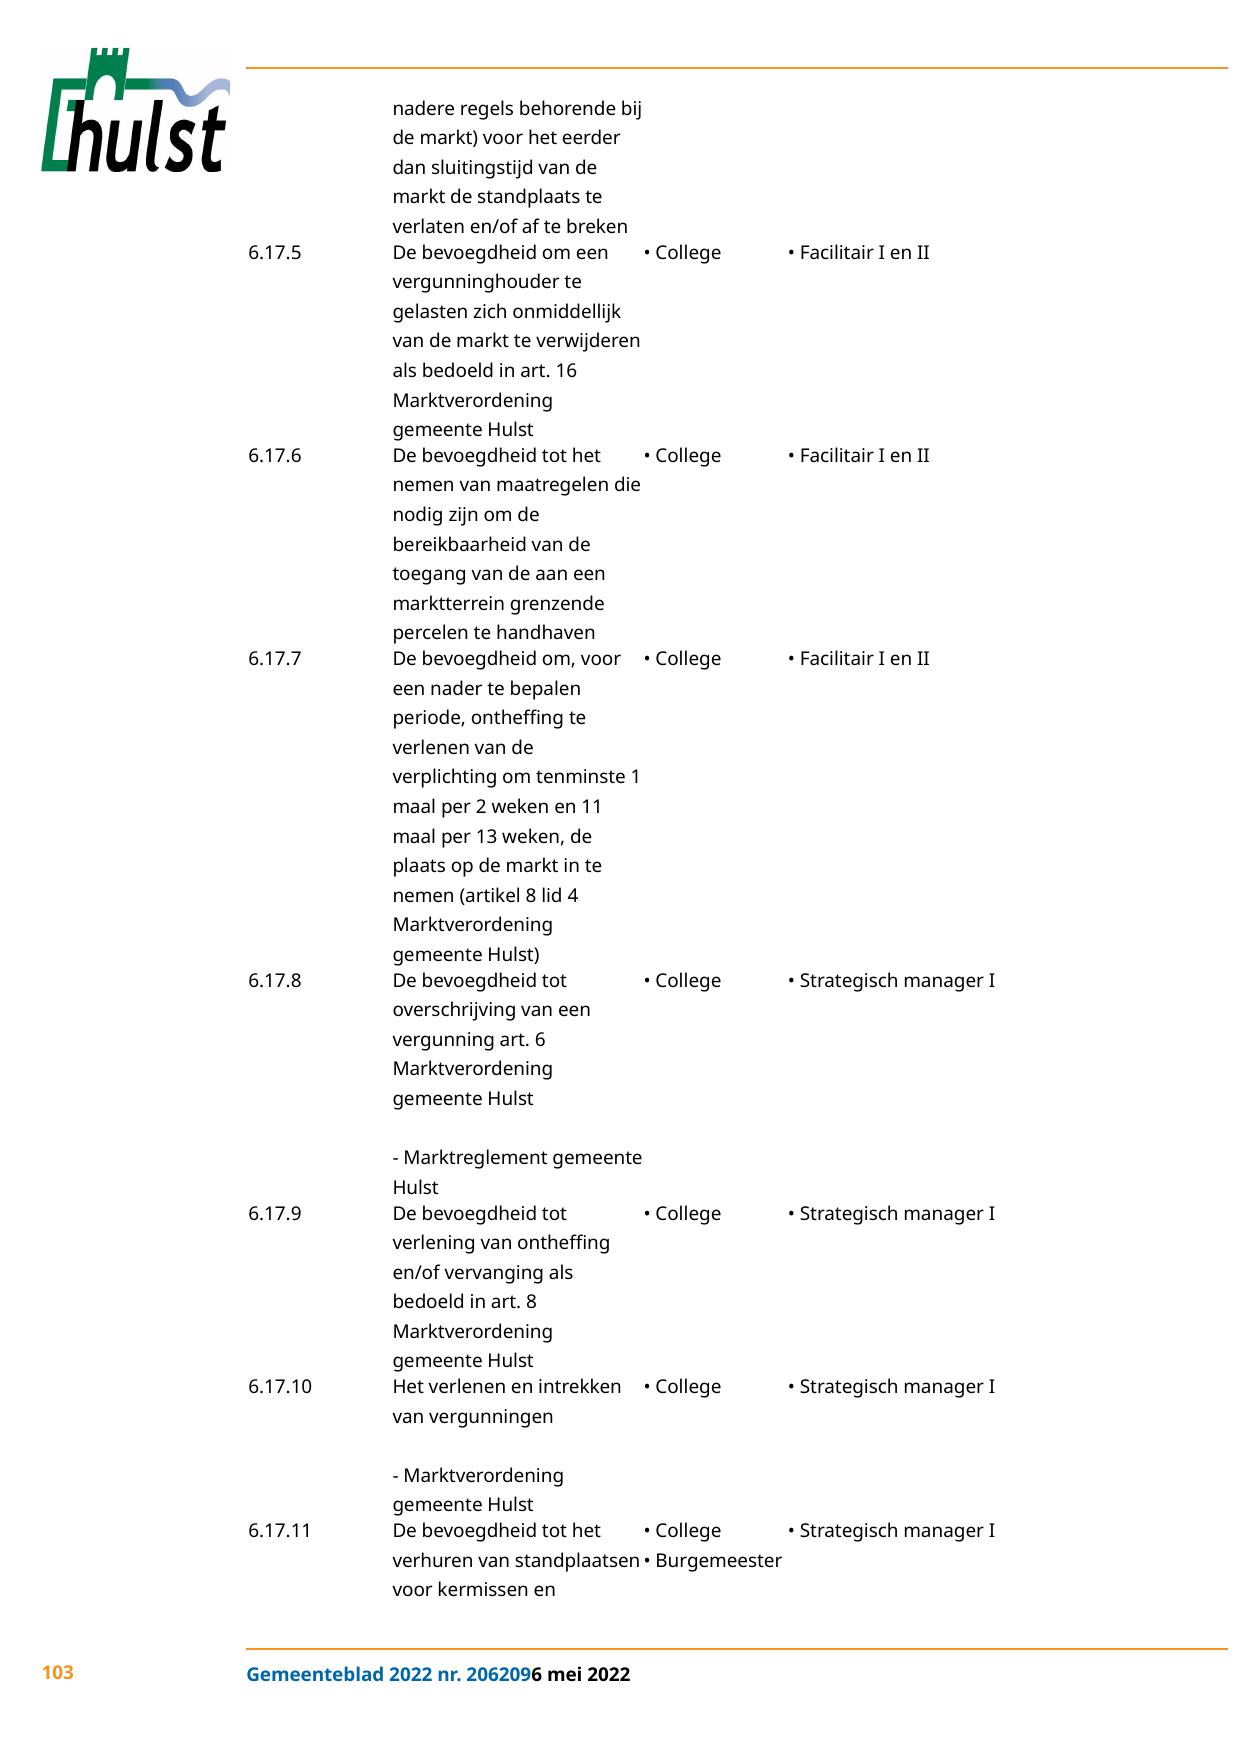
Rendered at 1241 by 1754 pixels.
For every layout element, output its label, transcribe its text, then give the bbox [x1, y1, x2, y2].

table_cell 6.17.6 [248, 442, 392, 645]
table_cell [643, 95, 788, 239]
table_cell Het verlenen en intrekken van vergunningen - Marktverordening gemeente Hulst [392, 1373, 643, 1517]
table_cell • Strategisch manager I [788, 967, 1152, 1200]
table_cell De bevoegdheid om een vergunninghouder te gelasten zich onmiddellijk van de markt te verwijderen als bedoeld in art. 16 Marktverordening gemeente Hulst [392, 239, 643, 442]
table_cell 6.17.9 [248, 1200, 392, 1373]
table_cell • College [643, 645, 788, 967]
table_cell • Strategisch manager I [788, 1518, 1152, 1602]
table_cell [248, 95, 392, 239]
table_cell nadere regels behorende bij de markt) voor het eerder dan sluitingstijd van de markt de standplaats te verlaten en/of af te breken [392, 95, 643, 239]
table_cell De bevoegdheid om, voor een nader te bepalen periode, ontheffing te verlenen van de verplichting om tenminste 1 maal per 2 weken en 11 maal per 13 weken, de plaats op de markt in te nemen (artikel 8 lid 4 Marktverordening gemeente Hulst) [392, 645, 643, 967]
table_cell • Strategisch manager I [788, 1373, 1152, 1517]
table_cell 6.17.10 [248, 1373, 392, 1517]
table_cell 6.17.11 [248, 1518, 392, 1602]
table_cell • Facilitair I en II [788, 442, 1152, 645]
table_cell • College [643, 1200, 788, 1373]
table_cell • College [643, 967, 788, 1200]
table_cell 6.17.5 [248, 239, 392, 442]
table_cell • College [643, 239, 788, 442]
table_cell [788, 95, 1152, 239]
table_cell • College [643, 442, 788, 645]
table_cell De bevoegdheid tot overschrijving van een vergunning art. 6 Marktverordening gemeente Hulst - Marktreglement gemeente Hulst [392, 967, 643, 1200]
picture [41, 47, 231, 172]
table_cell De bevoegdheid tot het nemen van maatregelen die nodig zijn om de bereikbaarheid van de toegang van de aan een marktterrein grenzende percelen te handhaven [392, 442, 643, 645]
table_cell 6.17.8 [248, 967, 392, 1200]
table_cell De bevoegdheid tot verlening van ontheffing en/of vervanging als bedoeld in art. 8 Marktverordening gemeente Hulst [392, 1200, 643, 1373]
table_cell 6.17.7 [248, 645, 392, 967]
table_cell De bevoegdheid tot het verhuren van standplaatsen voor kermissen en [392, 1518, 643, 1602]
table_cell • College [643, 1373, 788, 1517]
table_cell • Facilitair I en II [788, 645, 1152, 967]
table_cell • Facilitair I en II [788, 239, 1152, 442]
table_cell • Strategisch manager I [788, 1200, 1152, 1373]
table_cell • College • Burgemeester [643, 1518, 788, 1602]
